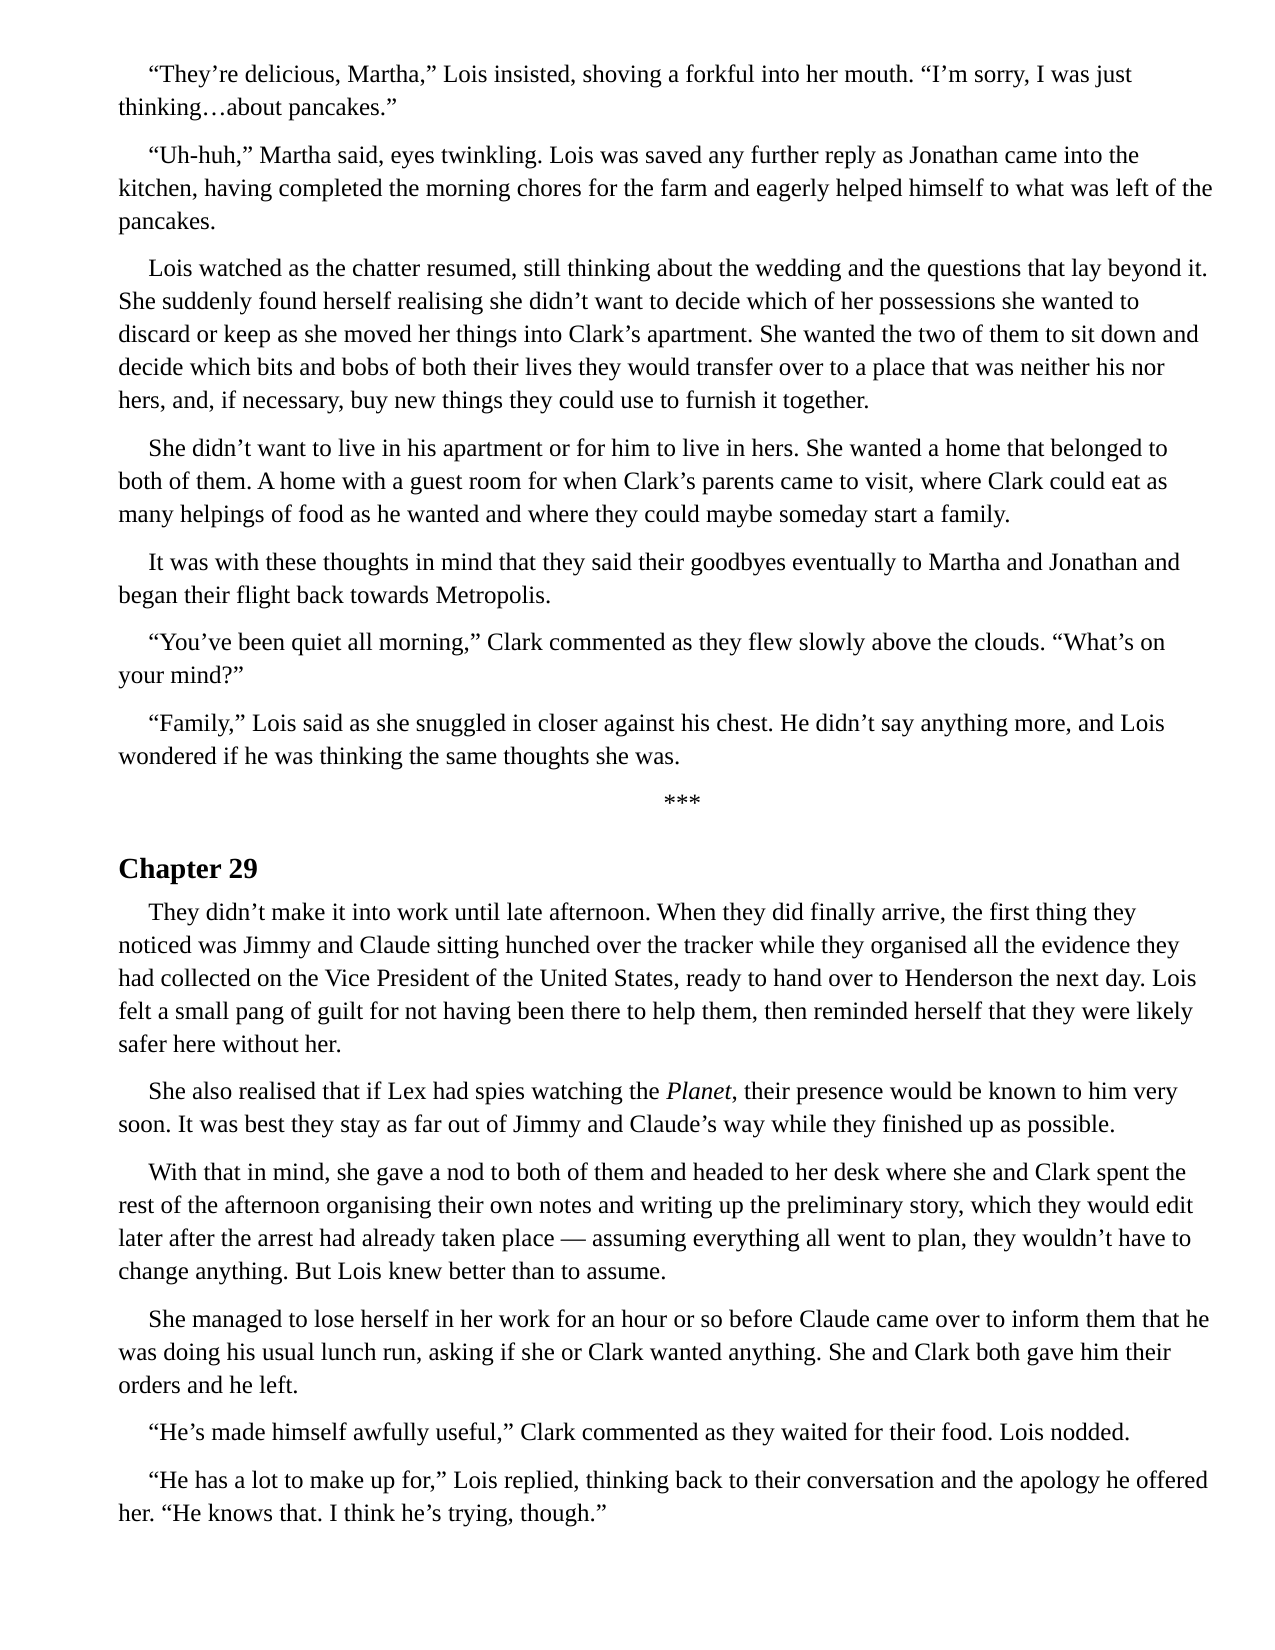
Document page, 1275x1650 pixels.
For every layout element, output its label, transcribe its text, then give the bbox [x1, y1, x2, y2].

text “He has a lot to make up for,” Lois replied, thinking back to their conversation and the apology he offered her. “He knows that. I think he’s trying, though.” [118, 1465, 1216, 1527]
text “Family,” Lois said as she snuggled in closer against his chest. He didn’t say anything more, and Lois wondered if he was thinking the same thoughts she was. [118, 708, 1216, 770]
text *** [118, 788, 1216, 817]
text “You’ve been quiet all morning,” Clark commented as they flew slowly above the clouds. “What’s on your mind?” [118, 627, 1216, 689]
text Lois watched as the chatter resumed, still thinking about the wedding and the questions that lay beyond it. She suddenly found herself realising she didn’t want to decide which of her possessions she wanted to discard or keep as she moved her things into Clark’s apartment. She wanted the two of them to sit down and decide which bits and bobs of both their lives they would transfer over to a place that was neither his nor hers, and, if necessary, buy new things they could use to furnish it together. [118, 253, 1216, 414]
text She didn’t want to live in his apartment or for him to live in hers. She wanted a home that belonged to both of them. A home with a guest room for when Clark’s parents came to visit, where Clark could eat as many helpings of food as he wanted and where they could maybe someday start a family. [118, 433, 1216, 528]
text It was with these thoughts in mind that they said their goodbyes eventually to Martha and Jonathan and began their flight back towards Metropolis. [118, 547, 1216, 608]
text She also realised that if Lex had spies watching the Planet, their presence would be known to him very soon. It was best they stay as far out of Jimmy and Claude’s way while they finished up as possible. [118, 1076, 1216, 1138]
subtitle Chapter 29 [118, 851, 1216, 884]
text “He’s made himself awfully useful,” Clark commented as they waited for their food. Lois nodded. [118, 1417, 1216, 1446]
text “Uh-huh,” Martha said, eyes twinkling. Lois was saved any further reply as Jonathan came into the kitchen, having completed the morning chores for the farm and eagerly helped himself to what was left of the pancakes. [118, 140, 1216, 234]
text They didn’t make it into work until late afternoon. When they did finally arrive, the first thing they noticed was Jimmy and Claude sitting hunched over the tracker while they organised all the evidence they had collected on the Vice President of the United States, ready to hand over to Henderson the next day. Lois felt a small pang of guilt for not having been there to help them, then reminded herself that they were likely safer here without her. [118, 897, 1216, 1058]
text “They’re delicious, Martha,” Lois insisted, shoving a forkful into her mouth. “I’m sorry, I was just thinking…about pancakes.” [118, 59, 1216, 121]
text She managed to lose herself in her work for an hour or so before Claude came over to inform them that he was doing his usual lunch run, asking if she or Clark wanted anything. She and Clark both gave him their orders and he left. [118, 1304, 1216, 1398]
text With that in mind, she gave a nod to both of them and headed to her desk where she and Clark spent the rest of the afternoon organising their own notes and writing up the preliminary story, which they would edit later after the arrest had already taken place — assuming everything all went to plan, they wouldn’t have to change anything. But Lois knew better than to assume. [118, 1157, 1216, 1285]
